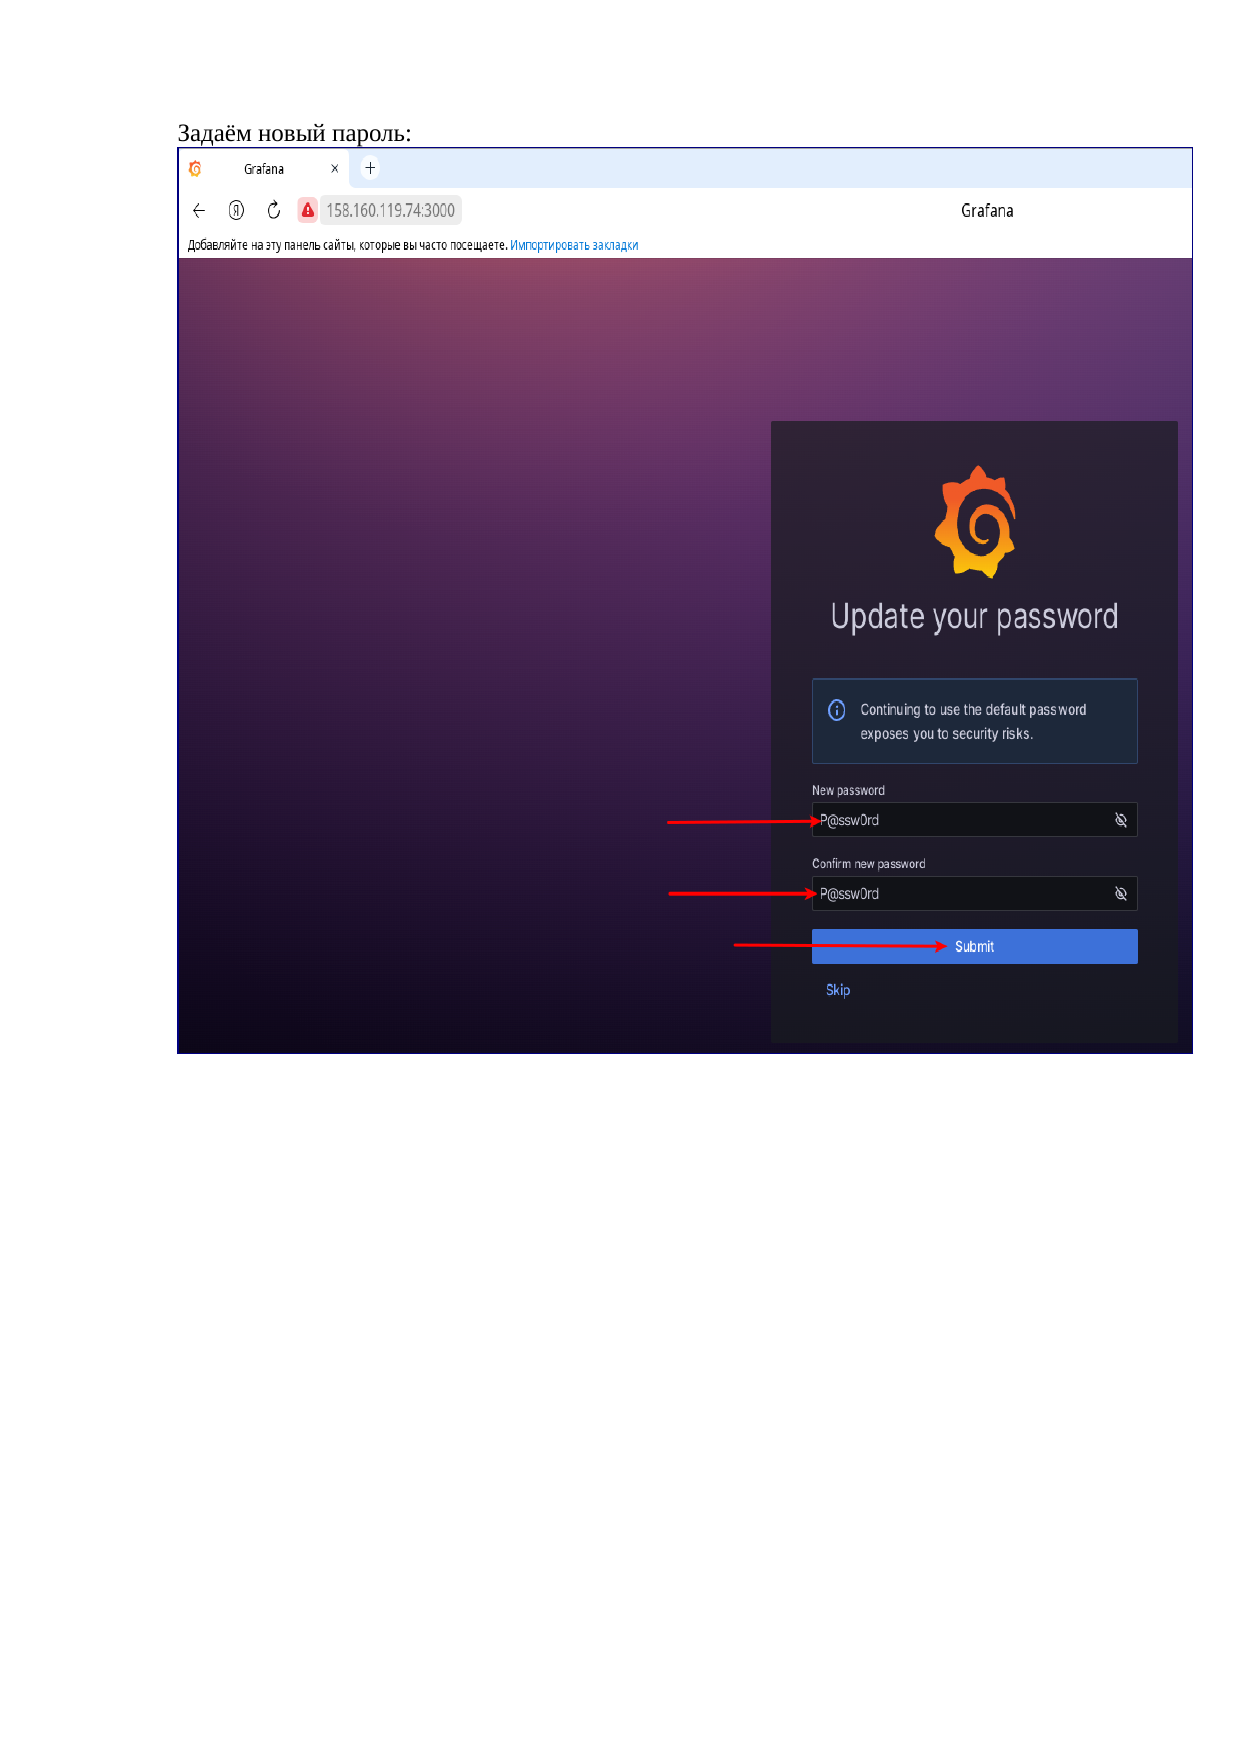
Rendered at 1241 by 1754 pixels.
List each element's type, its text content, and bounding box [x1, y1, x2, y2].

text Задаём новый пароль: [177, 118, 1063, 147]
picture [179, 148, 1192, 1053]
text [177, 1054, 1063, 1059]
